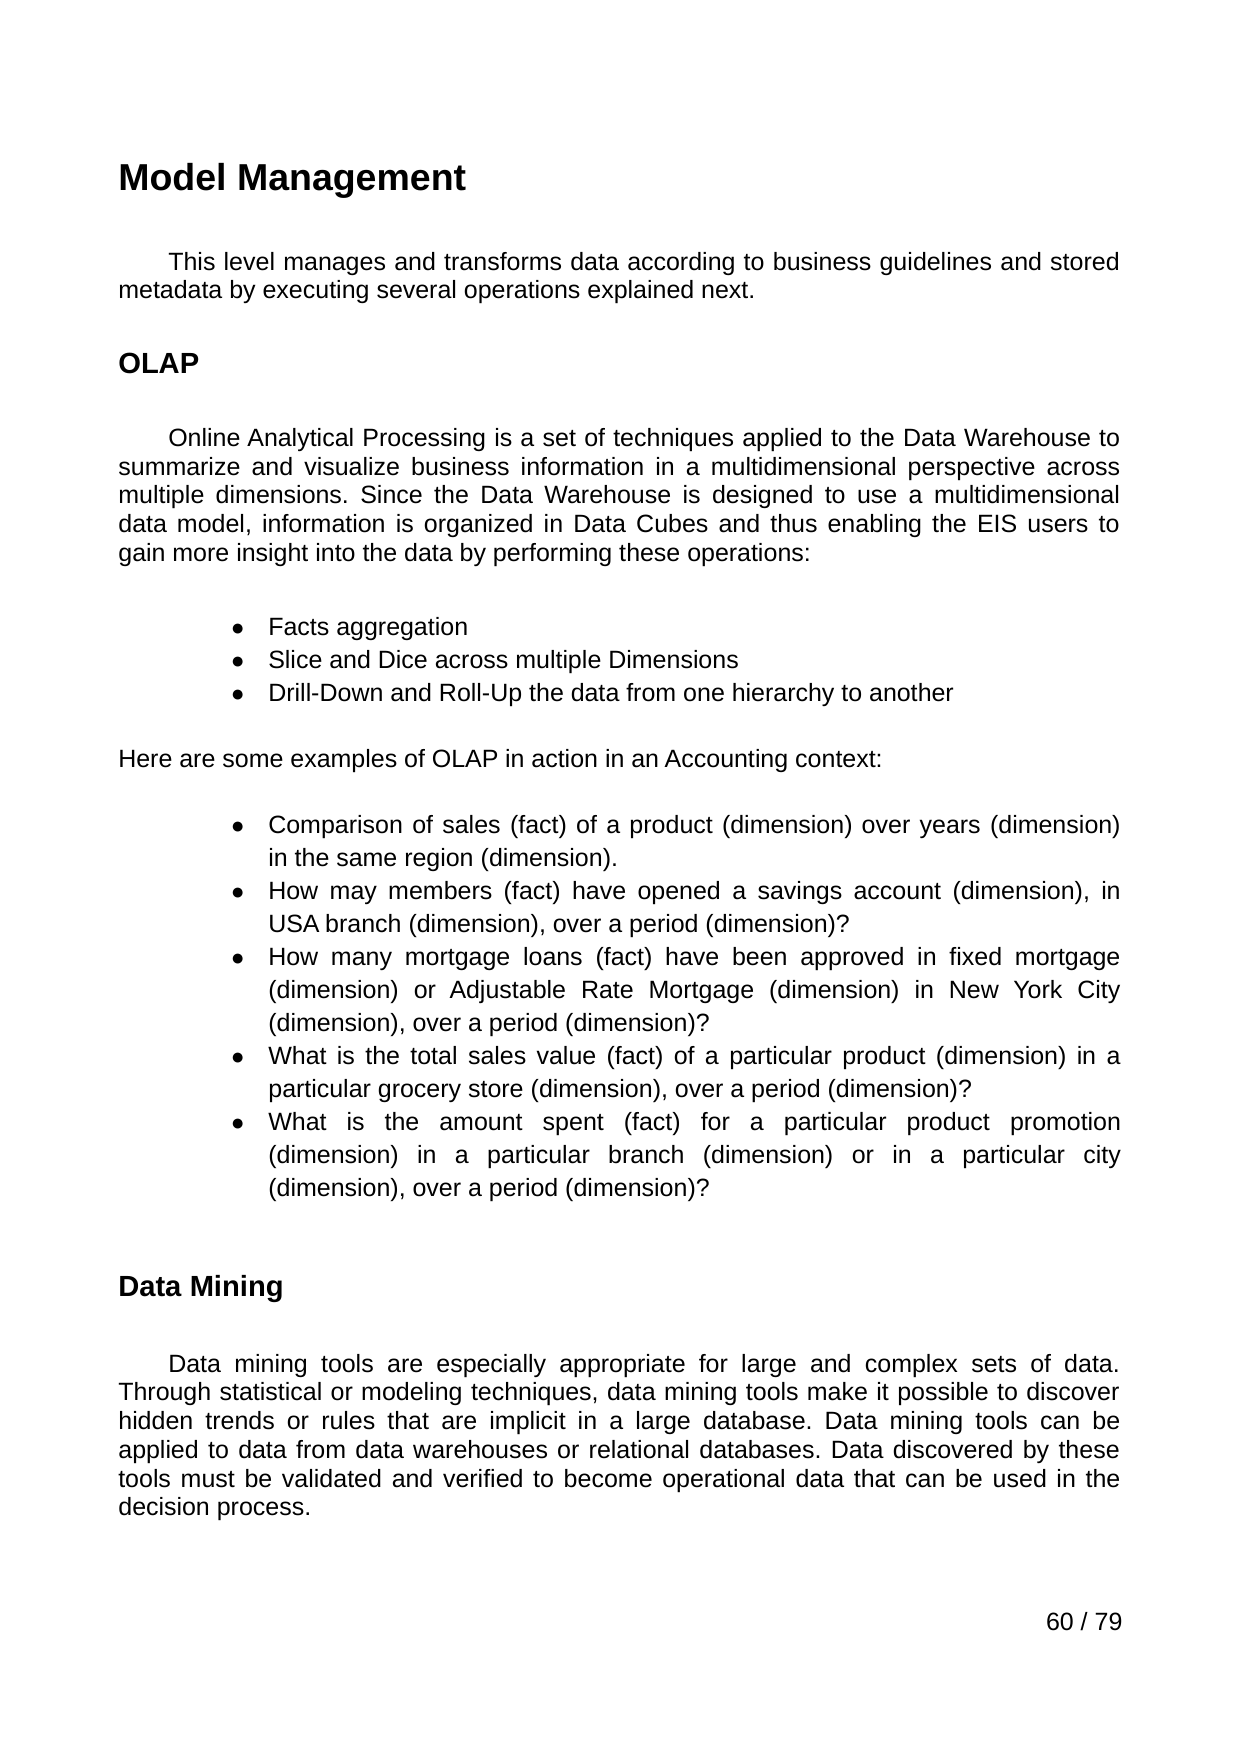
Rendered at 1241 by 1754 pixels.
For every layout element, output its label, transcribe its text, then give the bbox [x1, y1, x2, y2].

list Comparison of sales (fact) of a product (dimension) over years (dimension) in the same region (dimension). [231, 810, 1122, 872]
list How may members (fact) have opened a savings account (dimension), in USA branch (dimension), over a period (dimension)? [231, 876, 1122, 938]
text Online Analytical Processing is a set of techniques applied to the Data Warehouse to summarize and visualize business information in a multidimensional perspective across multiple dimensions. Since the Data Warehouse is designed to use a multidimensional data model, information is organized in Data Cubes and thus enabling the EIS users to gain more insight into the data by performing these operations: [118, 423, 1122, 567]
list Facts aggregation [231, 612, 1122, 641]
text This level manages and transforms data according to business guidelines and stored metadata by executing several operations explained next. [118, 247, 1122, 304]
subtitle OLAP [118, 346, 1122, 379]
list What is the amount spent (fact) for a particular product promotion (dimension) in a particular branch (dimension) or in a particular city (dimension), over a period (dimension)? [231, 1107, 1122, 1202]
text Here are some examples of OLAP in action in an Accounting context: [118, 744, 1122, 773]
list Slice and Dice across multiple Dimensions [231, 645, 1122, 674]
text Data mining tools are especially appropriate for large and complex sets of data. Through statistical or modeling techniques, data mining tools make it possible to discover hidden trends or rules that are implicit in a large database. Data mining tools can be applied to data from data warehouses or relational databases. Data discovered by these tools must be validated and verified to become operational data that can be used in the decision process. [118, 1348, 1122, 1521]
list What is the total sales value (fact) of a particular product (dimension) in a particular grocery store (dimension), over a period (dimension)? [231, 1041, 1122, 1103]
list Drill-Down and Roll-Up the data from one hierarchy to another [231, 678, 1122, 707]
list How many mortgage loans (fact) have been approved in fixed mortgage (dimension) or Adjustable Rate Mortgage (dimension) in New York City (dimension), over a period (dimension)? [231, 942, 1122, 1037]
subtitle Model Management [118, 156, 1122, 199]
subtitle Data Mining [118, 1269, 1122, 1302]
